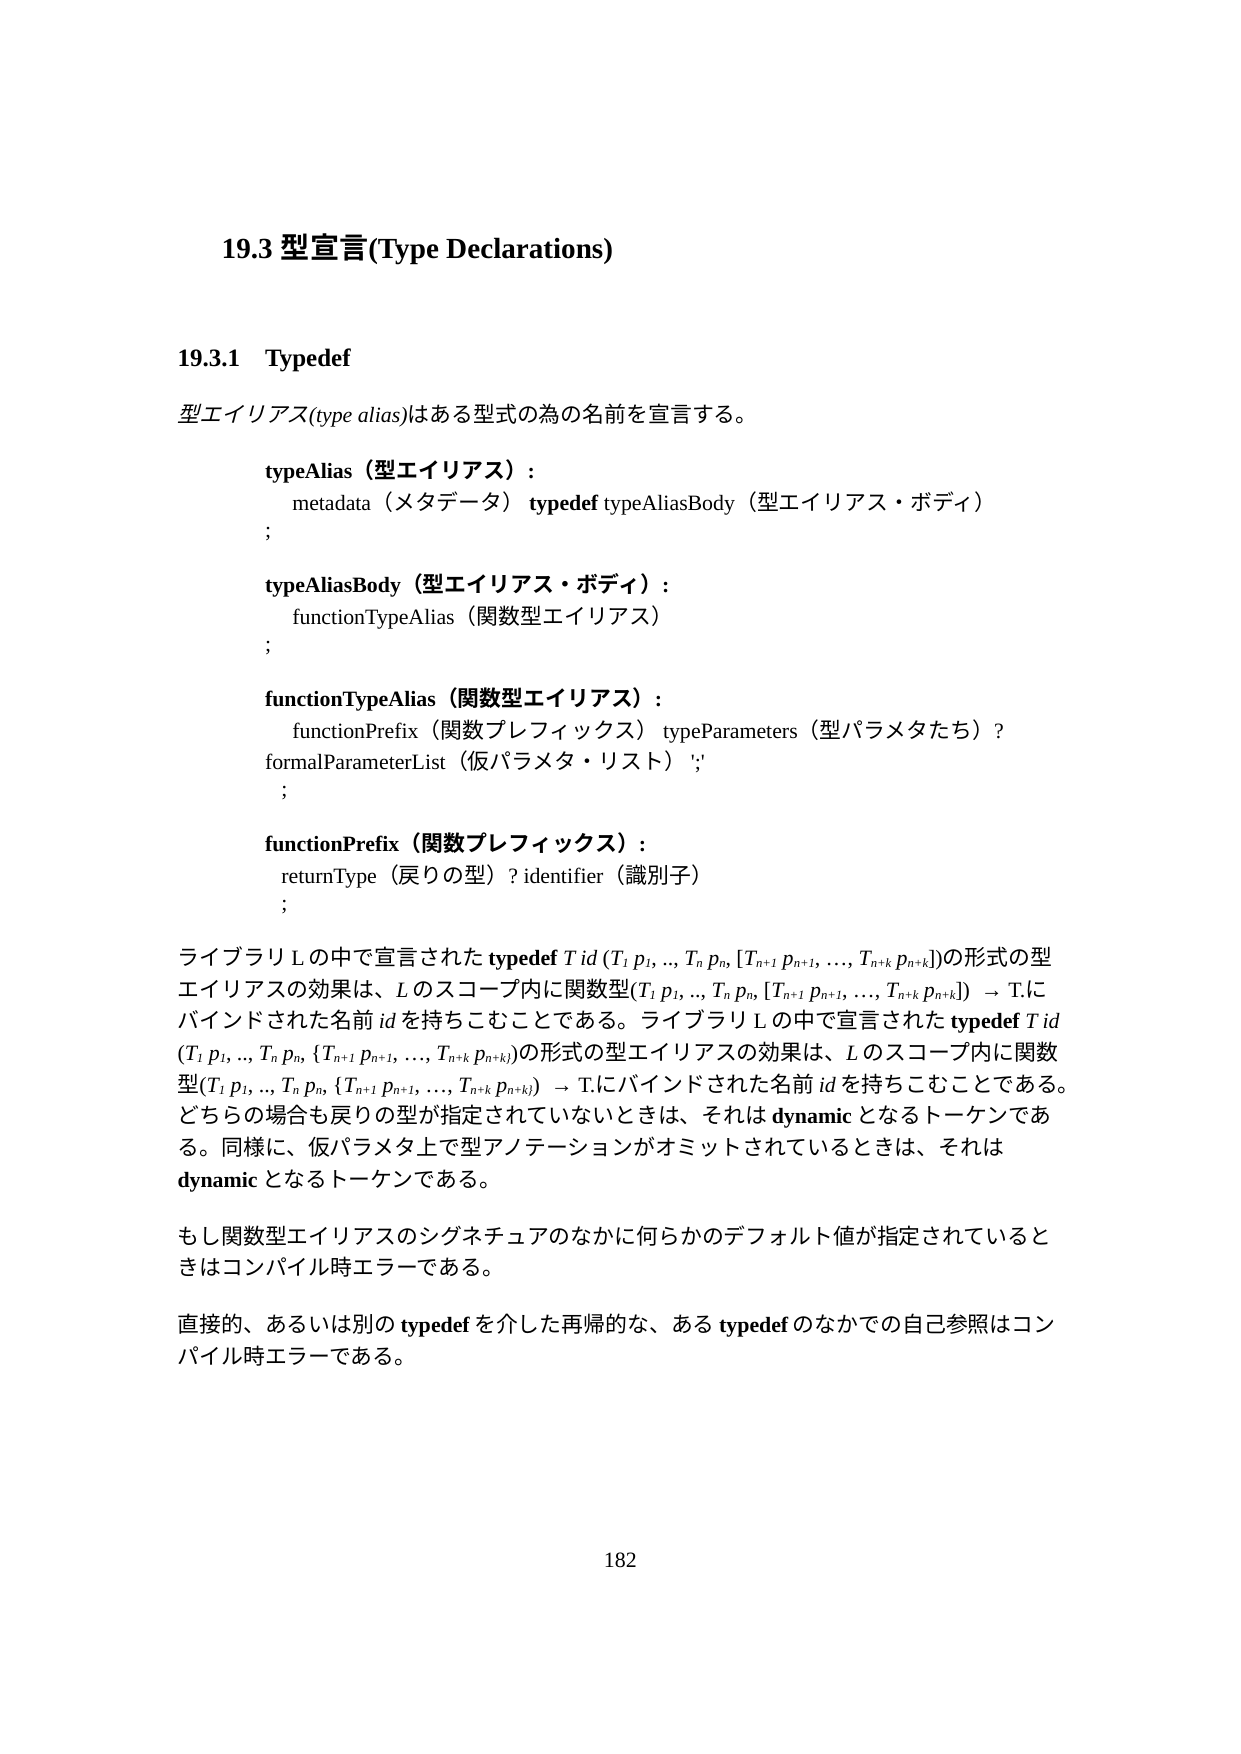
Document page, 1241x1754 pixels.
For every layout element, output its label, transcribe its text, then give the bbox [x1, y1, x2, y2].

text metadata（メタデータ） typedef typeAliasBody（型エイリアス・ボディ） [265, 485, 1063, 517]
text typeAliasBody（型エイリアス・ボディ）: [265, 567, 1063, 599]
text もし関数型エイリアスのシグネチュアのなかに何らかのデフォルト値が指定されているときはコンパイル時エラーである。 [177, 1219, 1063, 1282]
text 型エイリアス(type alias)はある型式の為の名前を宣言する。 [177, 397, 1063, 428]
text typeAlias（型エイリアス）: [265, 453, 1063, 485]
text ; [265, 890, 1063, 915]
text ライブラリLの中で宣言されたtypedef T id (T1 p1, .., Tn pn, [Tn+1 pn+1, …, Tn+k pn+k])の形式の型エイリアスの効果は、Lのスコープ内に関数型(T1 p1, .., Tn pn, [Tn+1 pn+1, …, Tn+k pn+k]) → T.にバインドされた名前idを持ちこむことである。ライブラリLの中で宣言されたtypedef T id (T1 p1, .., Tn pn, {Tn+1 pn+1, …, Tn+k pn+k})の形式の型エイリアスの効果は、Lのスコープ内に関数型(T1 p1, .., Tn pn, {Tn+1 pn+1, …, Tn+k pn+k}) → T.にバインドされた名前idを持ちこむことである。どちらの場合も戻りの型が指定されていないときは、それはdynamicとなるトーケンである。同様に、仮パラメタ上で型アノテーションがオミットされているときは、それはdynamicとなるトーケンである。 [177, 940, 1063, 1193]
subtitle Typedef [177, 343, 1063, 371]
text functionTypeAlias（関数型エイリアス）: [265, 681, 1063, 713]
text returnType（戻りの型）? identifier（識別子） [265, 858, 1063, 890]
text functionPrefix（関数プレフィックス） typeParameters（型パラメタたち）? formalParameterList（仮パラメタ・リスト） ';' [265, 713, 1063, 776]
text 直接的、あるいは別のtypedefを介した再帰的な、あるtypedefのなかでの自己参照はコンパイル時エラーである。 [177, 1307, 1063, 1371]
text ; [265, 631, 1063, 656]
text ; [265, 776, 1063, 801]
subtitle 型宣言(Type Declarations) [221, 225, 1063, 267]
text functionTypeAlias（関数型エイリアス） [265, 599, 1063, 631]
text functionPrefix（関数プレフィックス）: [265, 826, 1063, 858]
text ; [265, 517, 1063, 542]
